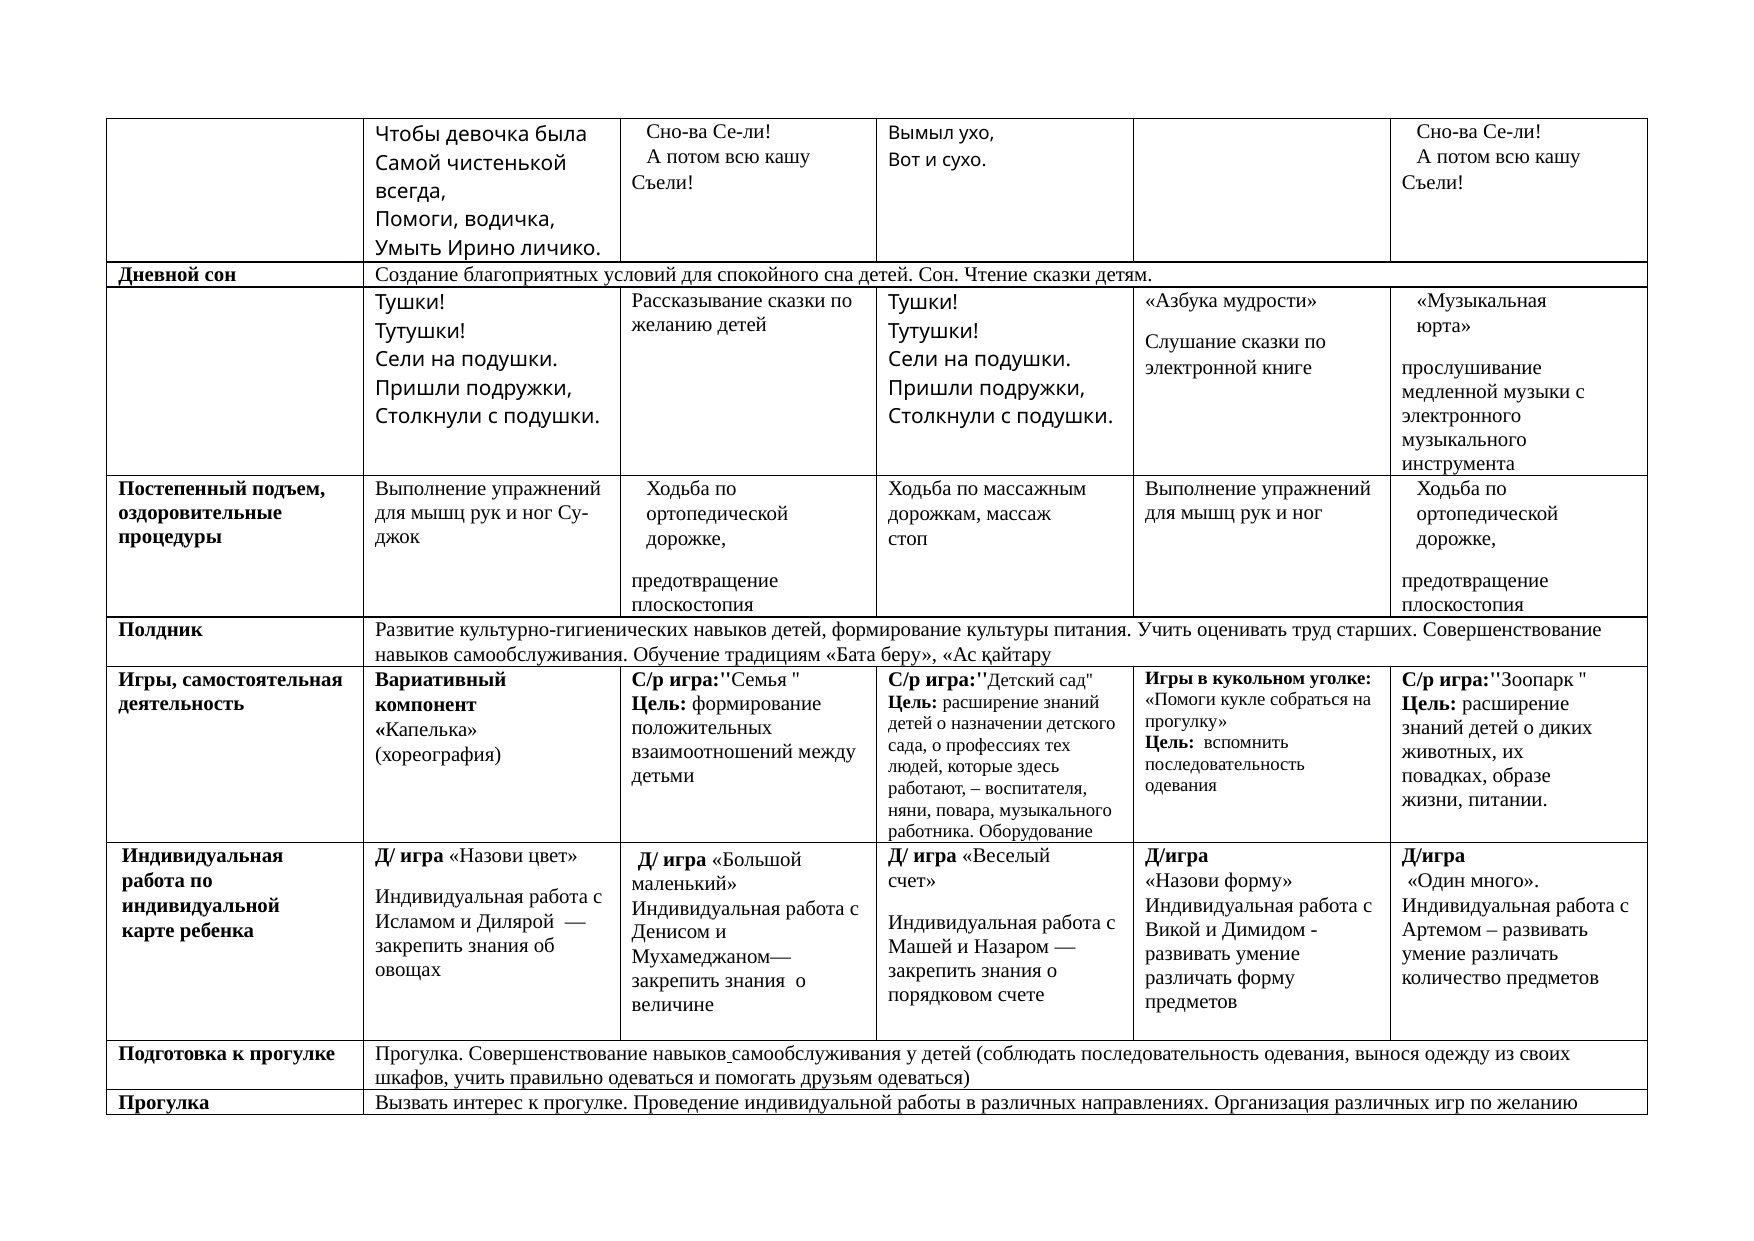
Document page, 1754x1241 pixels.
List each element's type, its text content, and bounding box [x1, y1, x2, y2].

table_cell Чтобы девочка была Самой чистенькой всегда, Помоги, водичка, Умыть Ирино личико. [364, 119, 620, 261]
table_cell Тушки! Тутушки! Сели на подушки. Пришли подружки, Столкнули с подушки. [364, 288, 620, 475]
table_cell [107, 288, 363, 475]
table_cell Полдник [107, 618, 363, 666]
table_cell Вариативный компонент «Капелька» (хореография) [364, 667, 620, 842]
table_cell «Музыкальная юрта» прослушивание медленной музыки с электронного музыкального инструмента [1391, 288, 1647, 475]
table_cell Д/игра «Один много». Индивидуальная работа с Артемом – развивать умение различать количество предметов [1391, 843, 1647, 1040]
table_cell Сно-ва Се-ли! А потом всю кашу Съели! [621, 119, 876, 261]
table_cell Выполнение упражнений для мышц рук и ног Су-джок [364, 476, 620, 616]
table_cell Создание благоприятных условий для спокойного сна детей. Сон. Чтение сказки детям. [364, 263, 1647, 286]
table_cell Д/ игра «Веселый счет» Индивидуальная работа с Машей и Назаром — закрепить знания о порядковом счете [877, 843, 1133, 1040]
table_cell С/р игра:''Зоопарк '' Цель: расширение знаний детей о диких животных, их повадках, образе жизни, питании. [1391, 667, 1647, 842]
table_cell «Азбука мудрости» Слушание сказки по электронной книге [1134, 288, 1390, 475]
table_cell Индивидуальная работа по индивидуальной карте ребенка [107, 843, 363, 1040]
table_cell Игры в кукольном уголке: «Помоги кукле собраться на прогулку» Цель: вспомнить последовательность одевания [1134, 667, 1390, 842]
table_cell Развитие культурно-гигиенических навыков детей, формирование культуры питания. Учить оценивать труд старших. Совершенствование навыков самообслуживания. Обучение традициям «Бата беру», «Ас қайтару [364, 618, 1647, 666]
table_cell Сно-ва Се-ли! А потом всю кашу Съели! [1391, 119, 1647, 261]
table_cell Тушки! Тутушки! Сели на подушки. Пришли подружки, Столкнули с подушки. [877, 288, 1133, 475]
table_cell Д/игра «Назови форму» Индивидуальная работа с Викой и Димидом - развивать умение различать форму предметов [1134, 843, 1390, 1040]
table_cell Д/ игра «Назови цвет» Индивидуальная работа с Исламом и Дилярой — закрепить знания об овощах [364, 843, 620, 1040]
table_cell Д/ игра «Большой маленький» Индивидуальная работа с Денисом и Мухамеджаном— закрепить знания о величине [621, 843, 876, 1040]
table_cell Ходьба по ортопедической дорожке, предотвращение плоскостопия [621, 476, 876, 616]
table_cell Ходьба по массажным дорожкам, массаж стоп [877, 476, 1133, 616]
table_cell Ходьба по ортопедической дорожке, предотвращение плоскостопия [1391, 476, 1647, 616]
table_cell [1134, 119, 1390, 261]
table_cell Дневной сон [107, 263, 363, 286]
table_cell С/р игра:''Семья '' Цель: формирование положительных взаимоотношений между детьми [621, 667, 876, 842]
table_cell Вызвать интерес к прогулке. Проведение индивидуальной работы в различных направлениях. Организация различных игр по желанию [364, 1090, 1647, 1114]
table_cell Игры, самостоятельная деятельность [107, 667, 363, 842]
table_cell Выполнение упражнений для мышц рук и ног [1134, 476, 1390, 616]
table_cell С/р игра:''Детский сад'' Цель: расширение знаний детей о назначении детского сада, о профессиях тех людей, которые здесь работают, – воспитателя, няни, повара, музыкального работника. Оборудование [877, 667, 1133, 842]
table_cell Вымыл ухо, Вот и сухо. [877, 119, 1133, 261]
table_cell Подготовка к прогулке [107, 1041, 363, 1089]
table_cell Постепенный подъем, оздоровительные процедуры [107, 476, 363, 616]
table_cell Рассказывание сказки по желанию детей [621, 288, 876, 475]
table_cell Прогулка [107, 1090, 363, 1114]
table_cell Прогулка. Совершенствование навыков самообслуживания у детей (соблюдать последовательность одевания, вынося одежду из своих шкафов, учить правильно одеваться и помогать друзьям одеваться) [364, 1041, 1647, 1089]
table_cell [107, 119, 363, 261]
